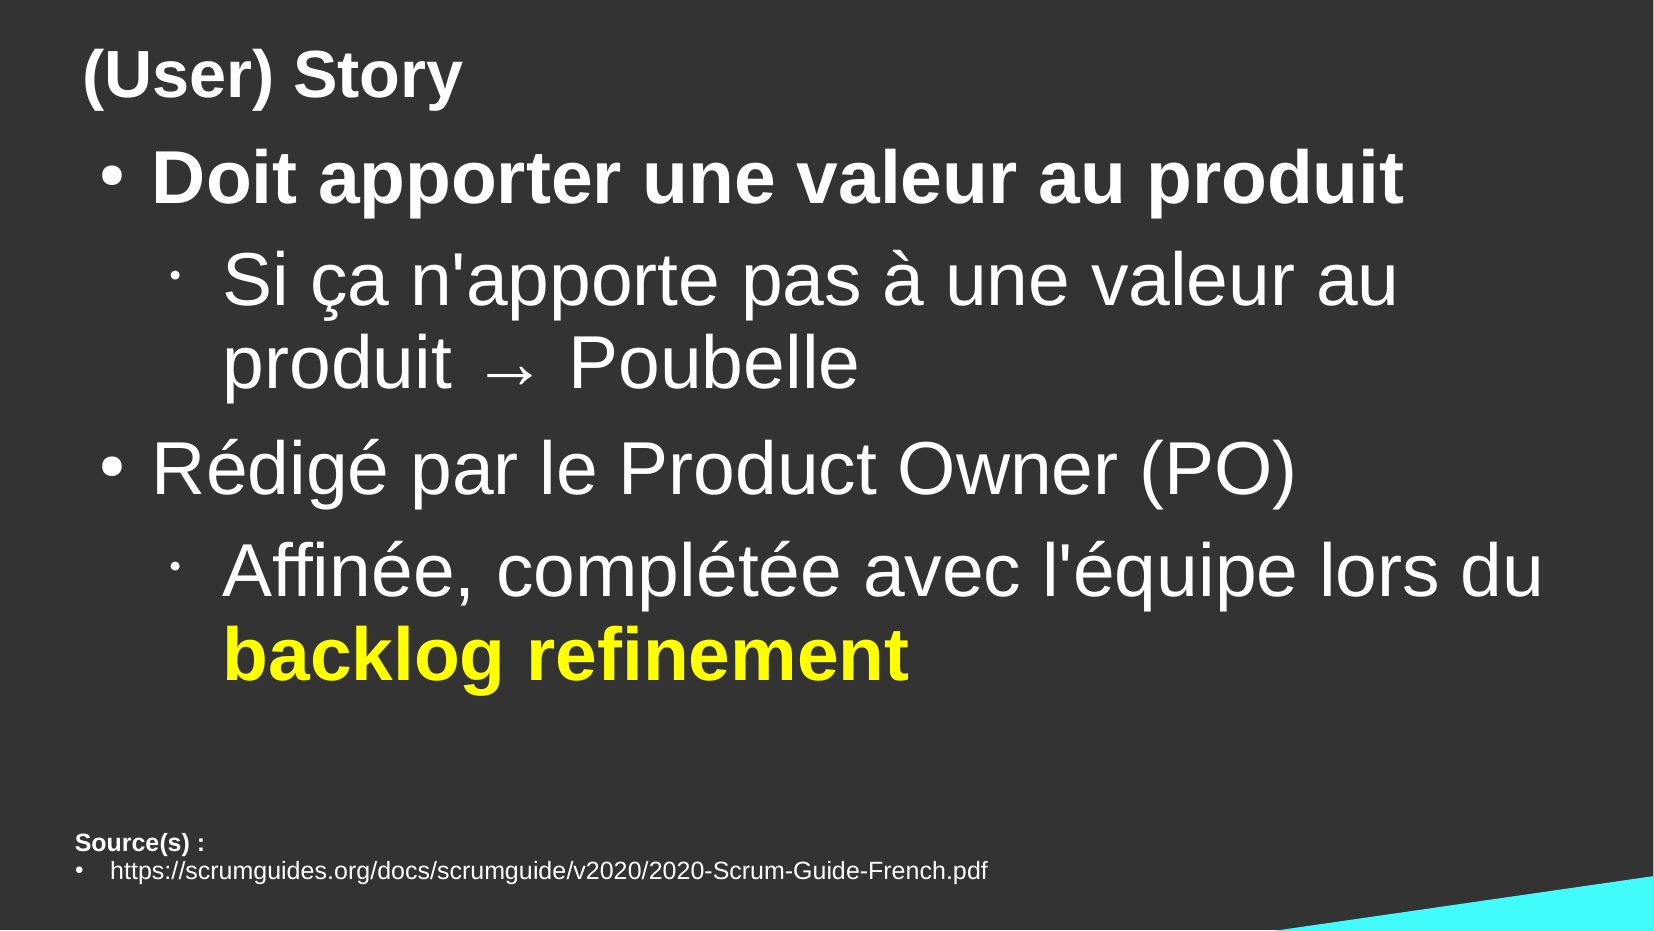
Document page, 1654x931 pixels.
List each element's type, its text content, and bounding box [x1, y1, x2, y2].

text_box Source(s) : https://scrumguides.org/docs/scrumguide/v2020/2020-Scrum-Guide-French.pdf [60, 821, 1546, 921]
title (User) Story [82, 37, 1571, 122]
text_box [1273, 876, 1654, 931]
list Doit apporter une valeur au produit Si ça n'apporte pas à une valeur au produit → Poubelle Rédigé par le Product Owner (PO) Affinée, complétée avec l'équipe lors du backlog refinement [80, 135, 1620, 777]
